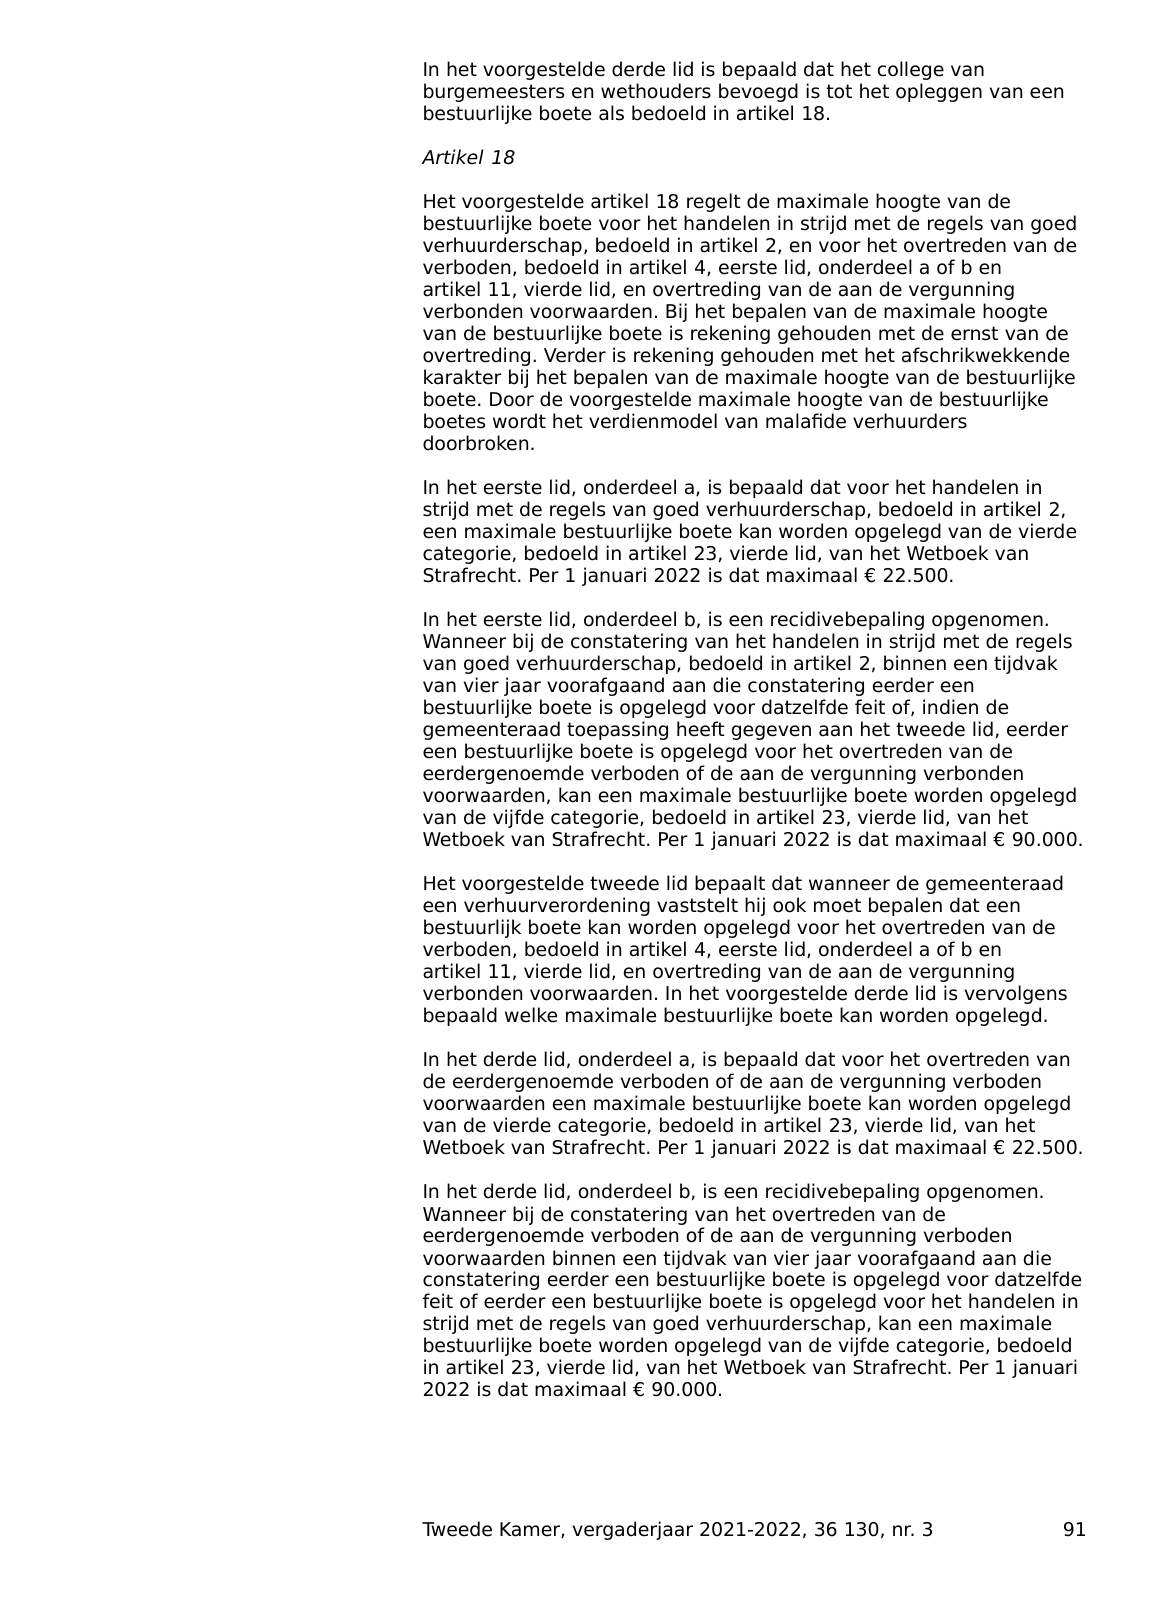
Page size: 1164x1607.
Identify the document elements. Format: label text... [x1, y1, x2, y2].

text Het voorgestelde artikel 18 regelt de maximale hoogte van de bestuurlijke boete voor het handelen in strijd met de regels van goed verhuurderschap, bedoeld in artikel 2, en voor het overtreden van de verboden, bedoeld in artikel 4, eerste lid, onderdeel a of b en artikel 11, vierde lid, en overtreding van de aan de vergunning verbonden voorwaarden. Bij het bepalen van de maximale hoogte van de bestuurlijke boete is rekening gehouden met de ernst van de overtreding. Verder is rekening gehouden met het afschrikwekkende karakter bij het bepalen van de maximale hoogte van de bestuurlijke boete. Door de voorgestelde maximale hoogte van de bestuurlijke boetes wordt het verdienmodel van malafide verhuurders doorbroken. [422, 191, 1087, 455]
text In het eerste lid, onderdeel a, is bepaald dat voor het handelen in strijd met de regels van goed verhuurderschap, bedoeld in artikel 2, een maximale bestuurlijke boete kan worden opgelegd van de vierde categorie, bedoeld in artikel 23, vierde lid, van het Wetboek van Strafrecht. Per 1 januari 2022 is dat maximaal € 22.500. [422, 477, 1087, 587]
subtitle Artikel 18 [422, 147, 1087, 169]
text In het derde lid, onderdeel a, is bepaald dat voor het overtreden van de eerdergenoemde verboden of de aan de vergunning verboden voorwaarden een maximale bestuurlijke boete kan worden opgelegd van de vierde categorie, bedoeld in artikel 23, vierde lid, van het Wetboek van Strafrecht. Per 1 januari 2022 is dat maximaal € 22.500. [422, 1049, 1087, 1159]
text In het voorgestelde derde lid is bepaald dat het college van burgemeesters en wethouders bevoegd is tot het opleggen van een bestuurlijke boete als bedoeld in artikel 18. [422, 59, 1087, 125]
text Het voorgestelde tweede lid bepaalt dat wanneer de gemeenteraad een verhuurverordening vaststelt hij ook moet bepalen dat een bestuurlijk boete kan worden opgelegd voor het overtreden van de verboden, bedoeld in artikel 4, eerste lid, onderdeel a of b en artikel 11, vierde lid, en overtreding van de aan de vergunning verbonden voorwaarden. In het voorgestelde derde lid is vervolgens bepaald welke maximale bestuurlijke boete kan worden opgelegd. [422, 873, 1087, 1027]
text In het eerste lid, onderdeel b, is een recidivebepaling opgenomen. Wanneer bij de constatering van het handelen in strijd met de regels van goed verhuurderschap, bedoeld in artikel 2, binnen een tijdvak van vier jaar voorafgaand aan die constatering eerder een bestuurlijke boete is opgelegd voor datzelfde feit of, indien de gemeenteraad toepassing heeft gegeven aan het tweede lid, eerder een bestuurlijke boete is opgelegd voor het overtreden van de eerdergenoemde verboden of de aan de vergunning verbonden voorwaarden, kan een maximale bestuurlijke boete worden opgelegd van de vijfde categorie, bedoeld in artikel 23, vierde lid, van het Wetboek van Strafrecht. Per 1 januari 2022 is dat maximaal € 90.000. [422, 609, 1087, 851]
text In het derde lid, onderdeel b, is een recidivebepaling opgenomen. Wanneer bij de constatering van het overtreden van de eerdergenoemde verboden of de aan de vergunning verboden voorwaarden binnen een tijdvak van vier jaar voorafgaand aan die constatering eerder een bestuurlijke boete is opgelegd voor datzelfde feit of eerder een bestuurlijke boete is opgelegd voor het handelen in strijd met de regels van goed verhuurderschap, kan een maximale bestuurlijke boete worden opgelegd van de vijfde categorie, bedoeld in artikel 23, vierde lid, van het Wetboek van Strafrecht. Per 1 januari 2022 is dat maximaal € 90.000. [422, 1181, 1087, 1401]
